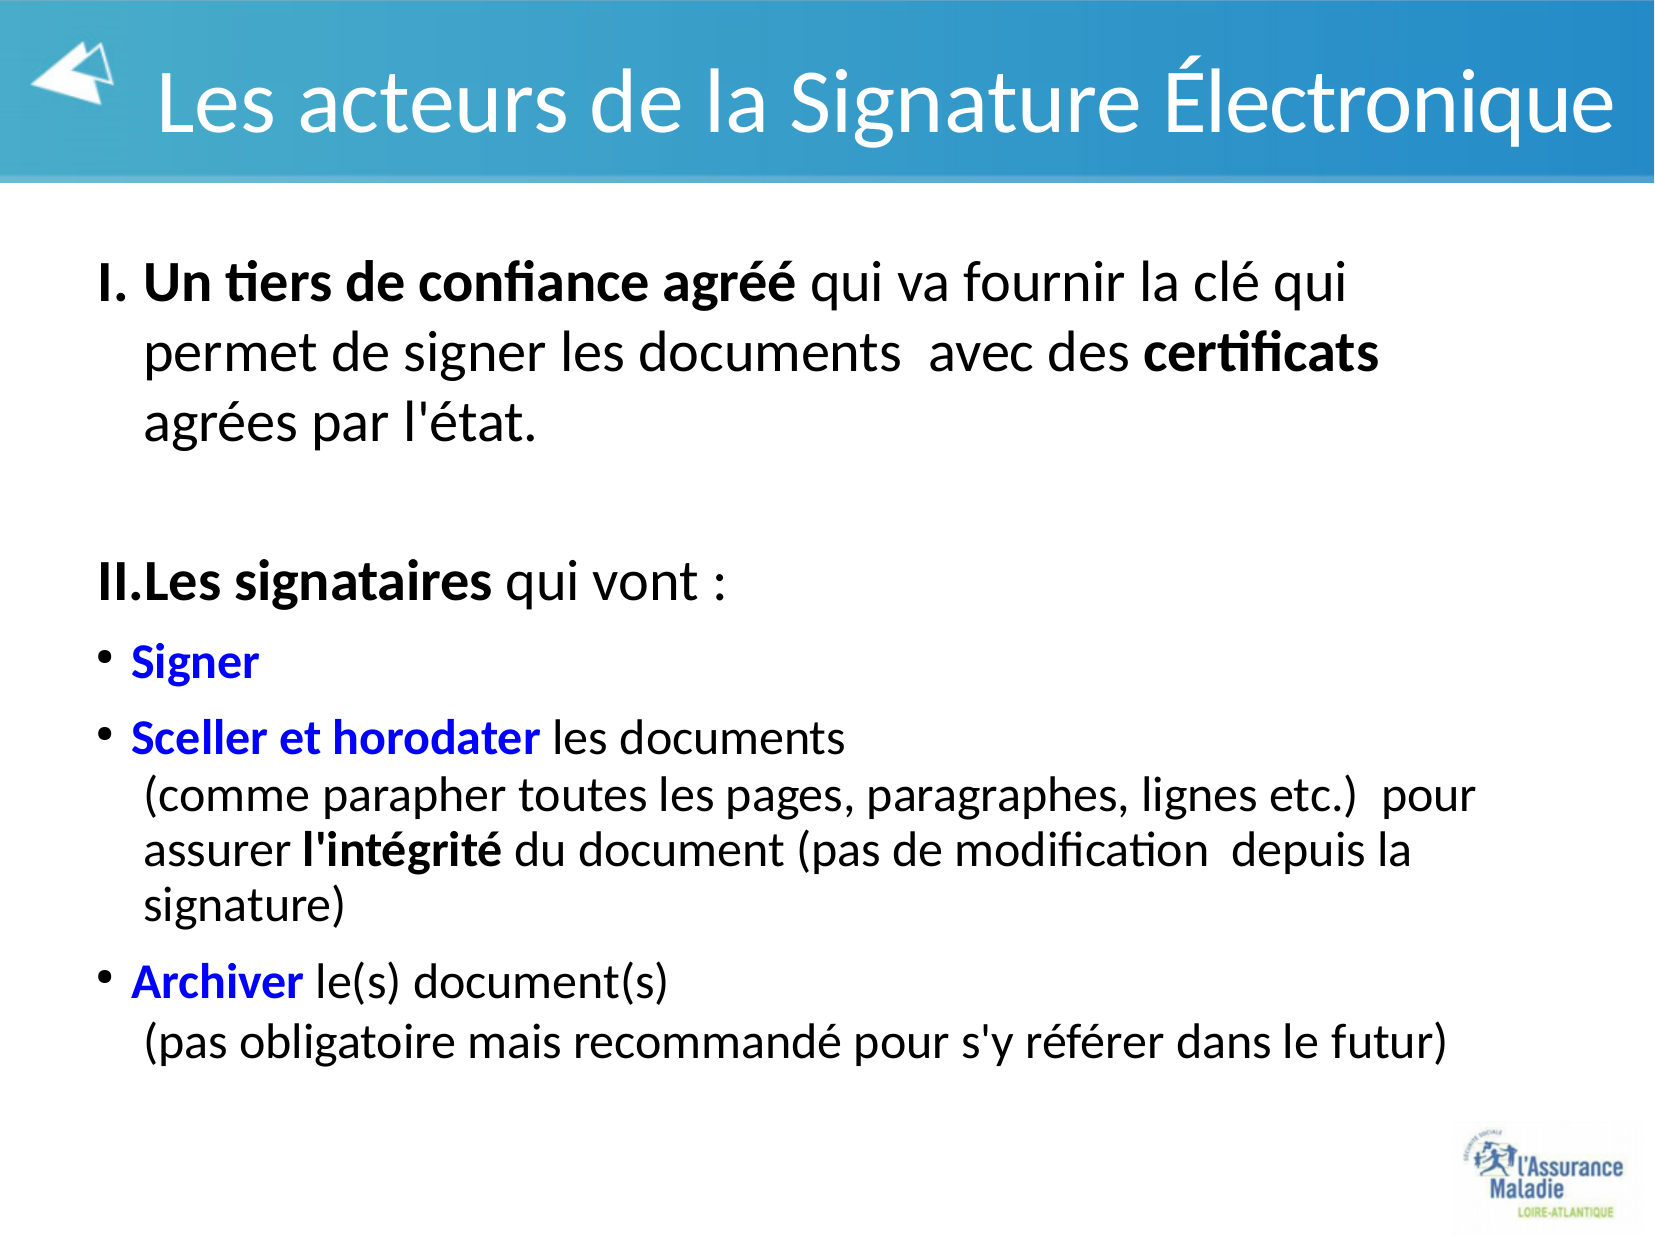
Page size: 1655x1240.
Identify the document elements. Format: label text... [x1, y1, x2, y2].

picture [0, 0, 1655, 183]
text_box Un tiers de confiance agréé qui va fournir la clé qui permet de signer les documents avec des certificats agrées par l'état. Les signataires qui vont : Signer Sceller et horodater les documents (comme parapher toutes les pages, paragraphes, lignes etc.) pour assurer l'intégrité du document (pas de modification depuis la signature) Archiver le(s) document(s) (pas obligatoire mais recommandé pour s'y référer dans le futur) [95, 235, 1567, 1069]
title Les acteurs de la Signature Électronique [118, 11, 1655, 178]
